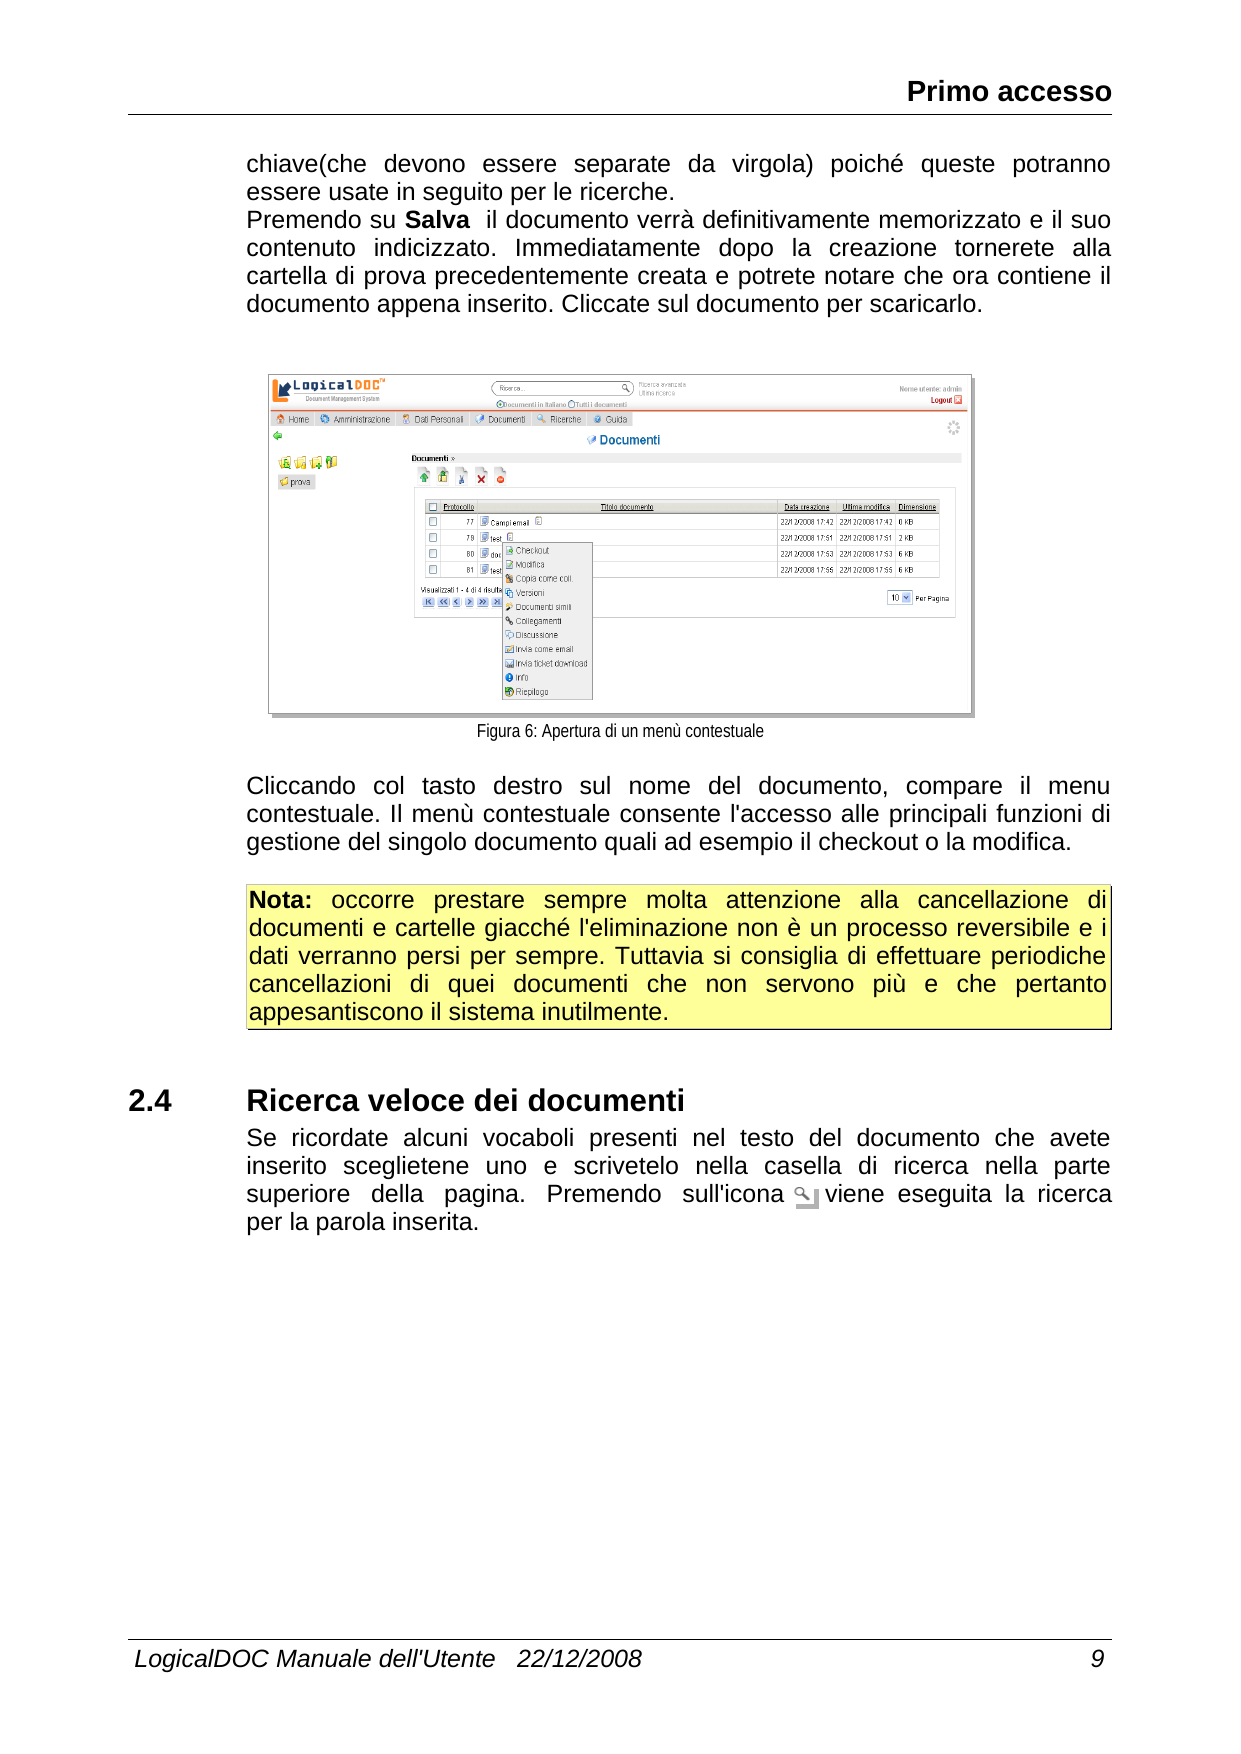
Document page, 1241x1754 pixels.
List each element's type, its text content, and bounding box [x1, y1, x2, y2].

text Cliccando col tasto destro sul nome del documento, compare il menu contestuale. Il menù contestuale consente l'accesso alle principali funzioni di gestione del singolo documento quali ad esempio il checkout o la modifica. [246, 317, 1112, 856]
subtitle Ricerca veloce dei documenti [128, 1083, 1112, 1118]
text Nota: occorre prestare sempre molta attenzione alla cancellazione di documenti e cartelle giacché l'eliminazione non è un processo reversibile e i dati verranno persi per sempre. Tuttavia si consiglia di effettuare periodiche cancellazioni di quei documenti che non servono più e che pertanto appesantiscono il sistema inutilmente. [247, 885, 1110, 1028]
text Se ricordate alcuni vocaboli presenti nel testo del documento che avete inserito sceglietene uno e scrivetelo nella casella di ricerca nella parte superiore della pagina. Premendo sull'icona viene eseguita la ricerca per la parola inserita. [246, 1124, 1112, 1236]
text chiave(che devono essere separate da virgola) poiché queste potranno essere usate in seguito per le ricerche. [246, 150, 1112, 206]
picture [270, 376, 968, 711]
text Premendo su Salva il documento verrà definitivamente memorizzato e il suo contenuto indicizzato. Immediatamente dopo la creazione tornerete alla cartella di prova precedentemente creata e potrete notare che ora contiene il documento appena inserito. Cliccate sul documento per scaricarlo. [246, 206, 1112, 317]
text Figura 6: Apertura di un menù contestuale [268, 714, 973, 741]
